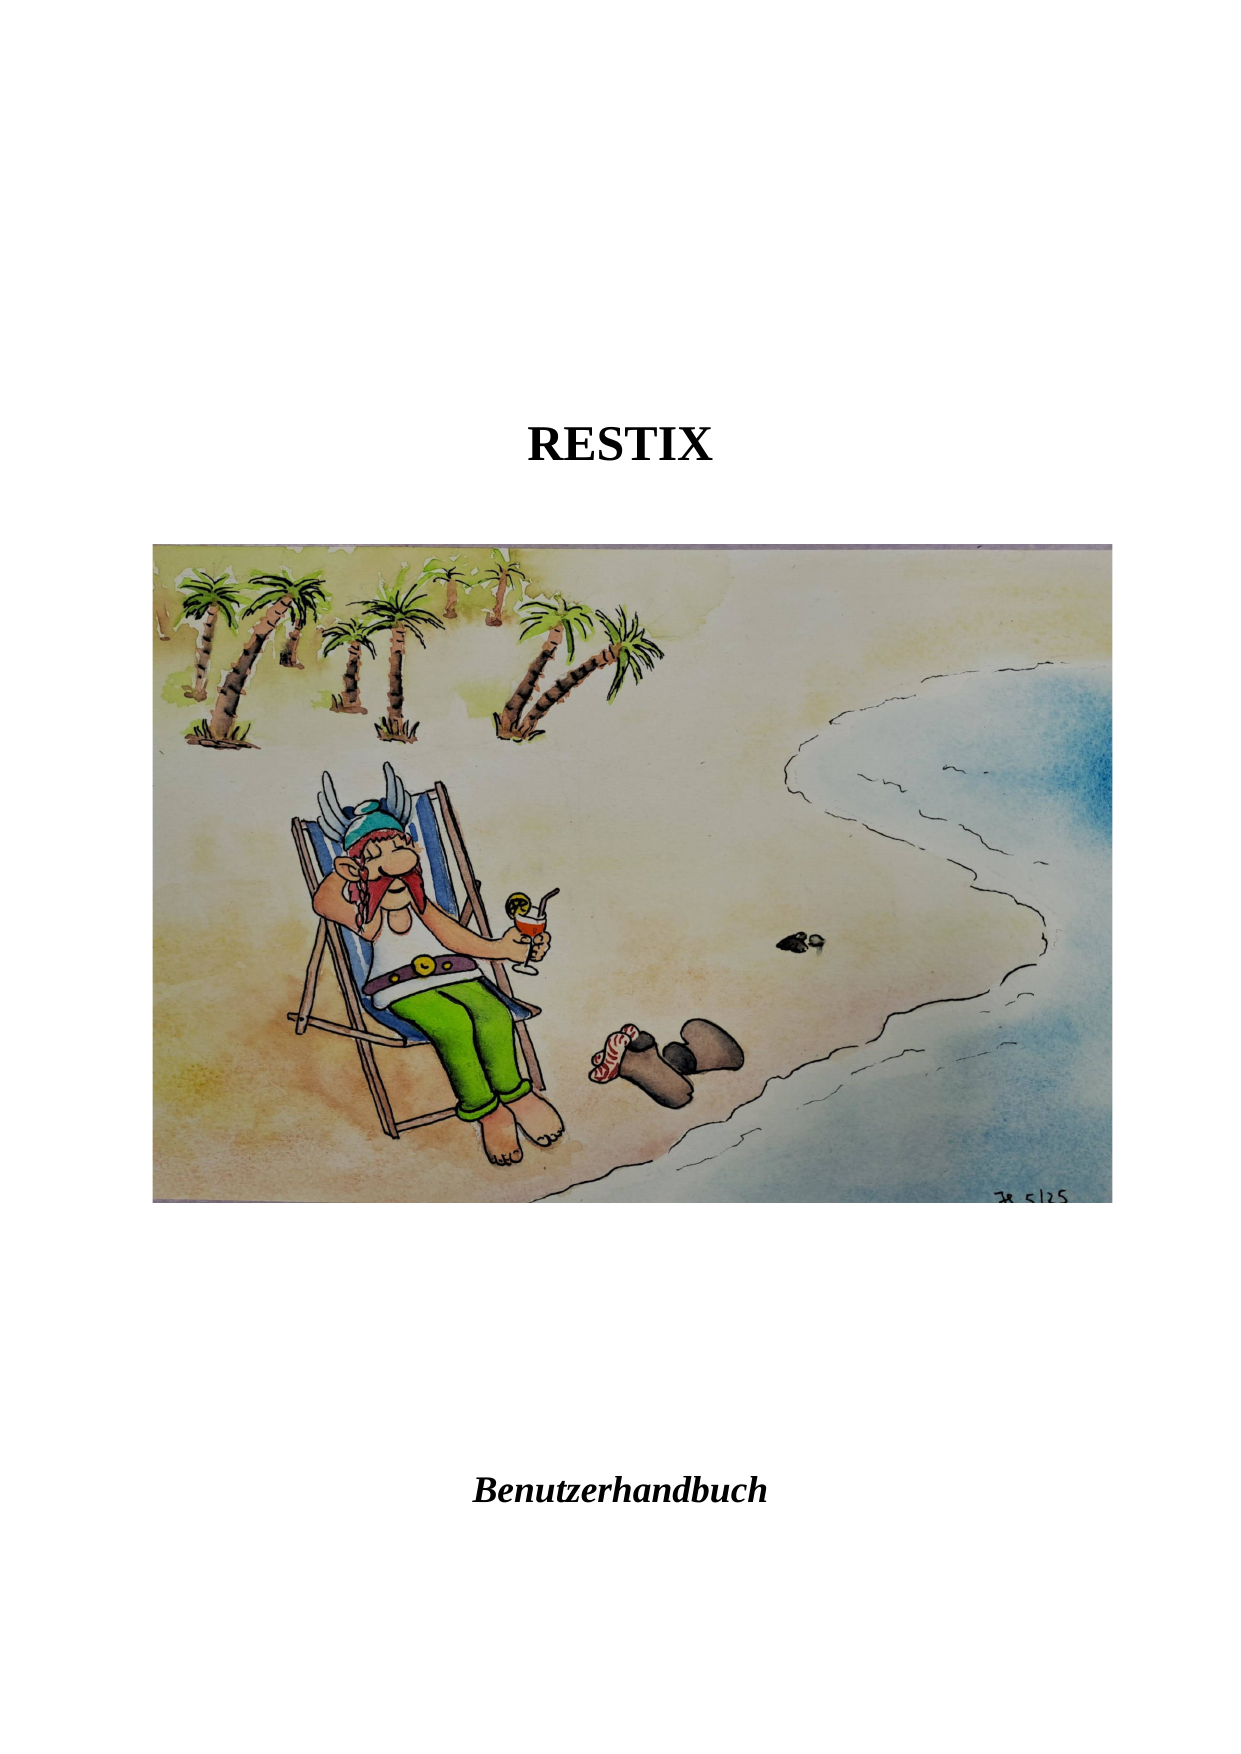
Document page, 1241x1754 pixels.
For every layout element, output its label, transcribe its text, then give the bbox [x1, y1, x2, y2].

text Benutzerhandbuch [118, 1468, 1122, 1511]
picture [152, 544, 1113, 1203]
text RESTIX [118, 413, 1122, 471]
